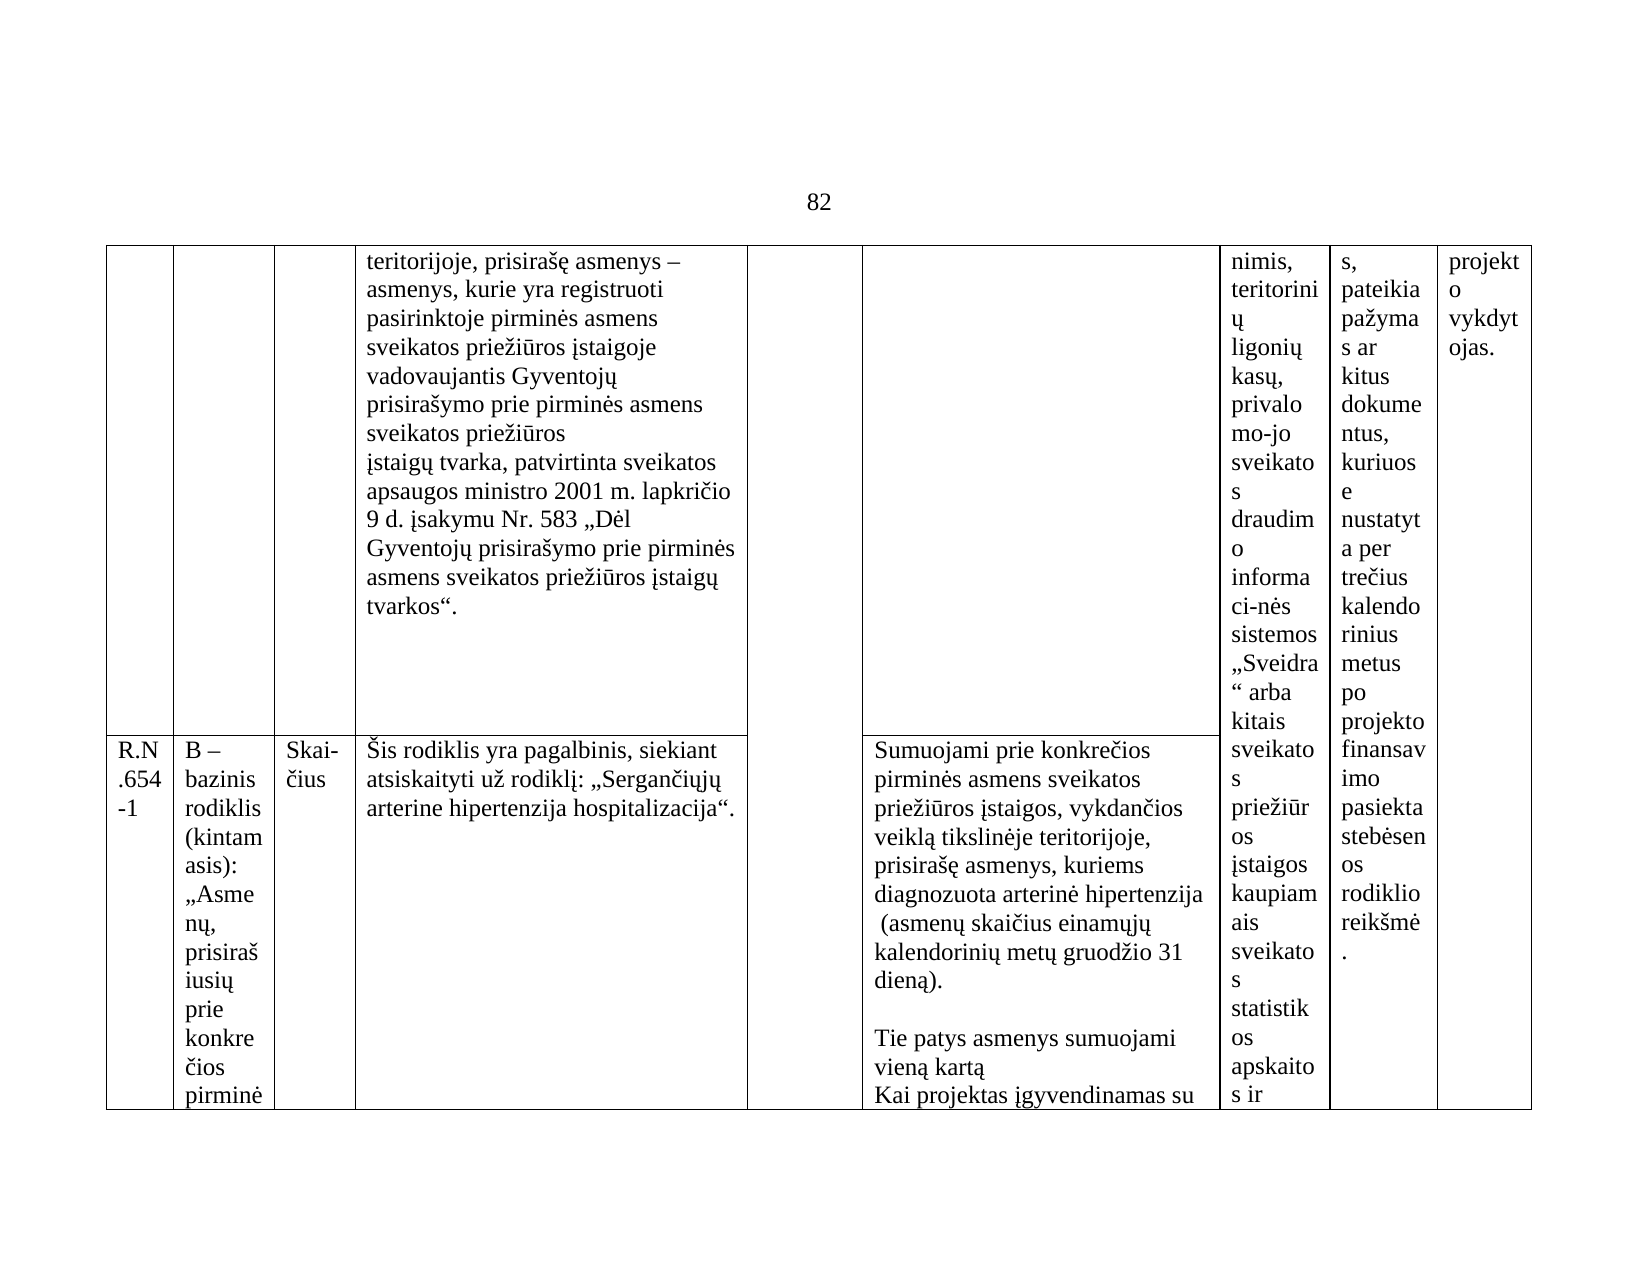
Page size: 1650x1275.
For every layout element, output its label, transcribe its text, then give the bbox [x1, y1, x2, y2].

table_cell [275, 246, 355, 734]
table_cell Šis rodiklis yra pagalbinis, siekiant atsiskaityti už rodiklį: „Sergančiųjų arterine hipertenzija hospitalizacija“. [356, 736, 747, 1109]
table_cell [863, 246, 1219, 734]
table_cell projekto vykdytojas. [1438, 246, 1531, 1109]
table_cell teritorijoje, prisirašę asmenys – asmenys, kurie yra registruoti pasirinktoje pirminės asmens sveikatos priežiūros įstaigoje vadovaujantis Gyventojų prisirašymo prie pirminės asmens sveikatos priežiūros įstaigų tvarka, patvirtinta sveikatos apsaugos ministro 2001 m. lapkričio 9 d. įsakymu Nr. 583 „Dėl Gyventojų prisirašymo prie pirminės asmens sveikatos priežiūros įstaigų tvarkos“. [356, 246, 747, 734]
table_cell B – bazinis rodiklis (kintamasis): „Asmenų, prisirašiusių prie konkrečios pirminė [174, 736, 274, 1109]
table_cell Sumuojami prie konkrečios pirminės asmens sveikatos priežiūros įstaigos, vykdančios veiklą tikslinėje teritorijoje, prisirašę asmenys, kuriems diagnozuota arterinė hipertenzija (asmenų skaičius einamųjų kalendorinių metų gruodžio 31 dieną). Tie patys asmenys sumuojami vieną kartą Kai projektas įgyvendinamas su [863, 736, 1219, 1109]
table_cell [174, 246, 274, 734]
table_cell [748, 246, 862, 1109]
table_cell nimis, teritorinių ligonių kasų, privalomo-jo sveikatos draudimo informaci-nės sistemos „Sveidra“ arba kitais sveikatos priežiūros įstaigos kaupiamais sveikatos statistikos apskaitos ir [1221, 246, 1329, 1109]
table_cell [107, 246, 173, 734]
table_cell s, pateikia pažymas ar kitus dokumentus, kuriuose nustatyta per trečius kalendorinius metus po projekto finansavimo pasiekta stebėsenos rodiklio reikšmė. [1331, 246, 1437, 1109]
table_cell R.N.654 -1 [107, 736, 173, 1109]
table_cell Skai-čius [275, 736, 355, 1109]
